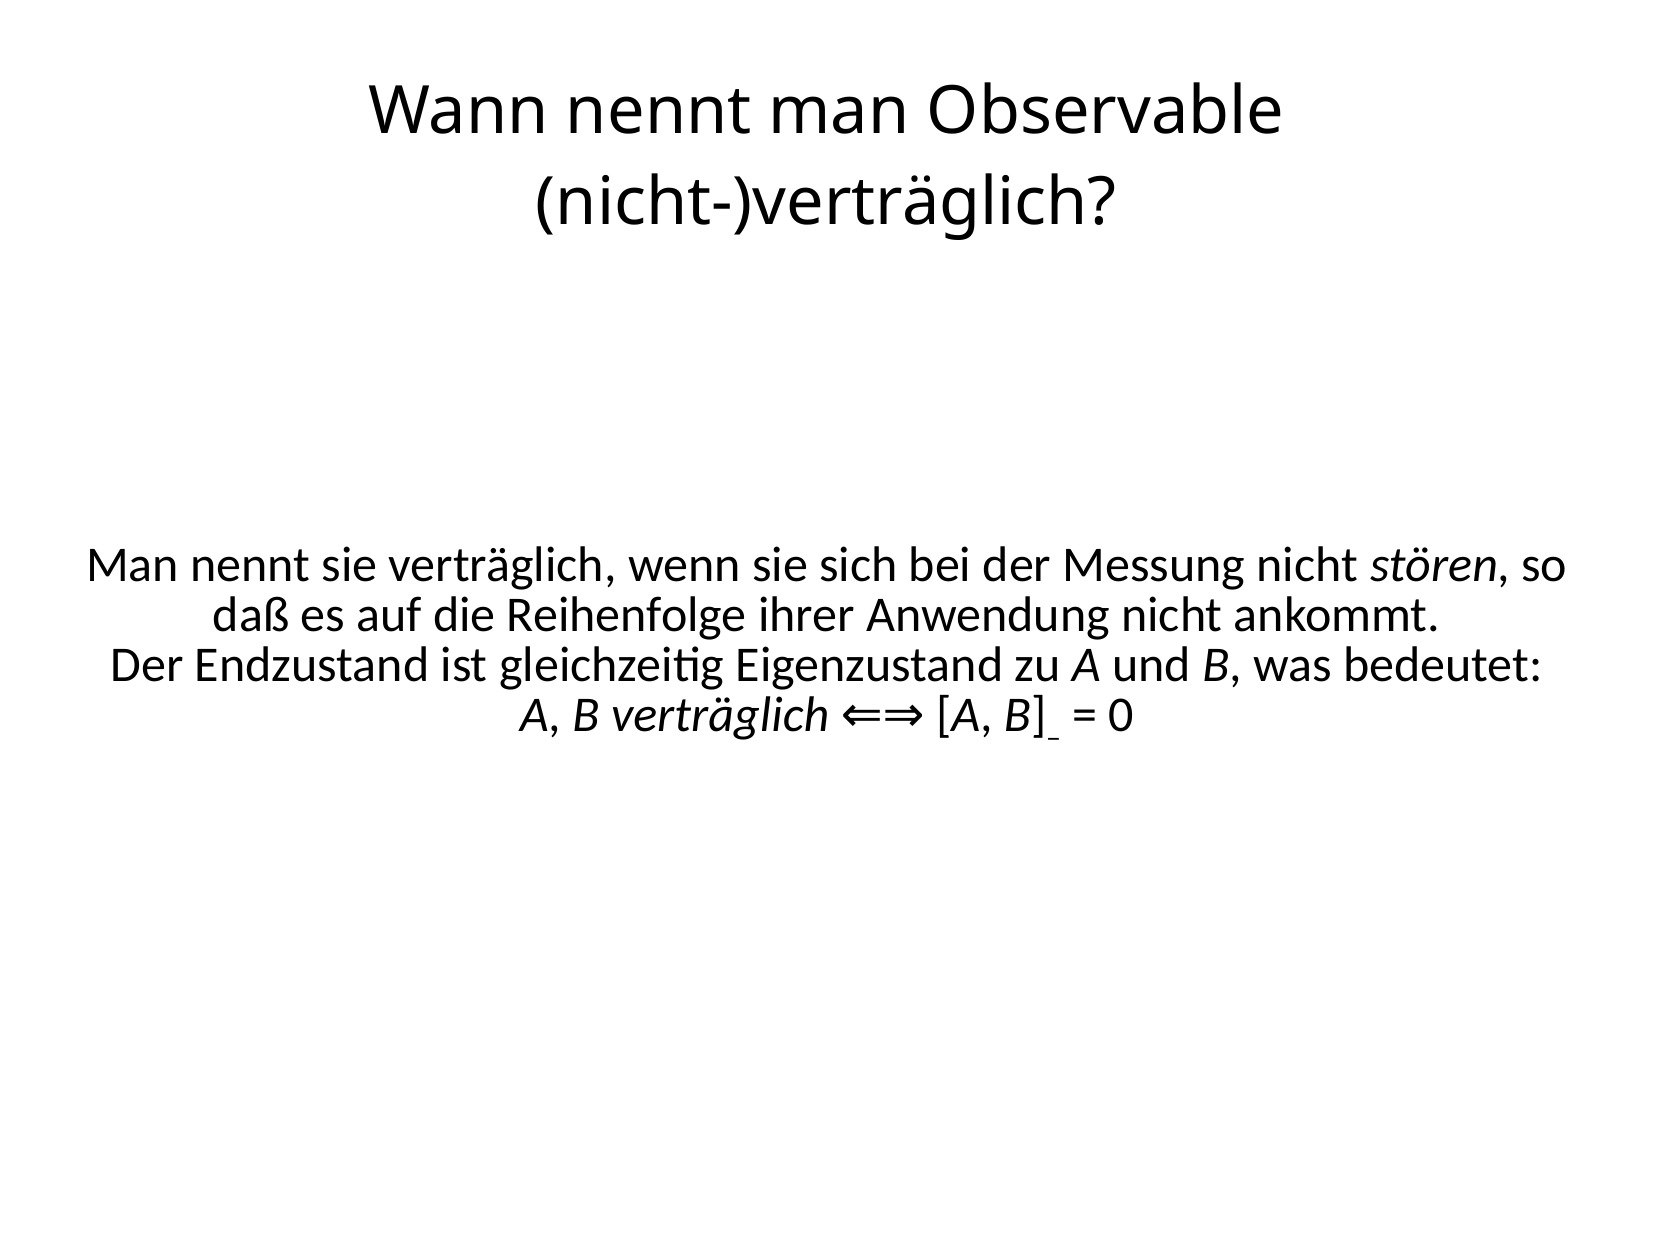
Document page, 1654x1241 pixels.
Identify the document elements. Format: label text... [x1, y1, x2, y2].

title Wann nennt man Observable (nicht-)verträglich? [82, 49, 1571, 257]
subtitle Man nennt sie verträglich, wenn sie sich bei der Messung nicht stören, so daß es auf die Reihenfolge ihrer Anwendung nicht ankommt. Der Endzustand ist gleichzeitig Eigenzustand zu A und B, was bedeutet: A, B verträglich ⇐⇒ [A, B]− = 0 [82, 290, 1571, 1010]
